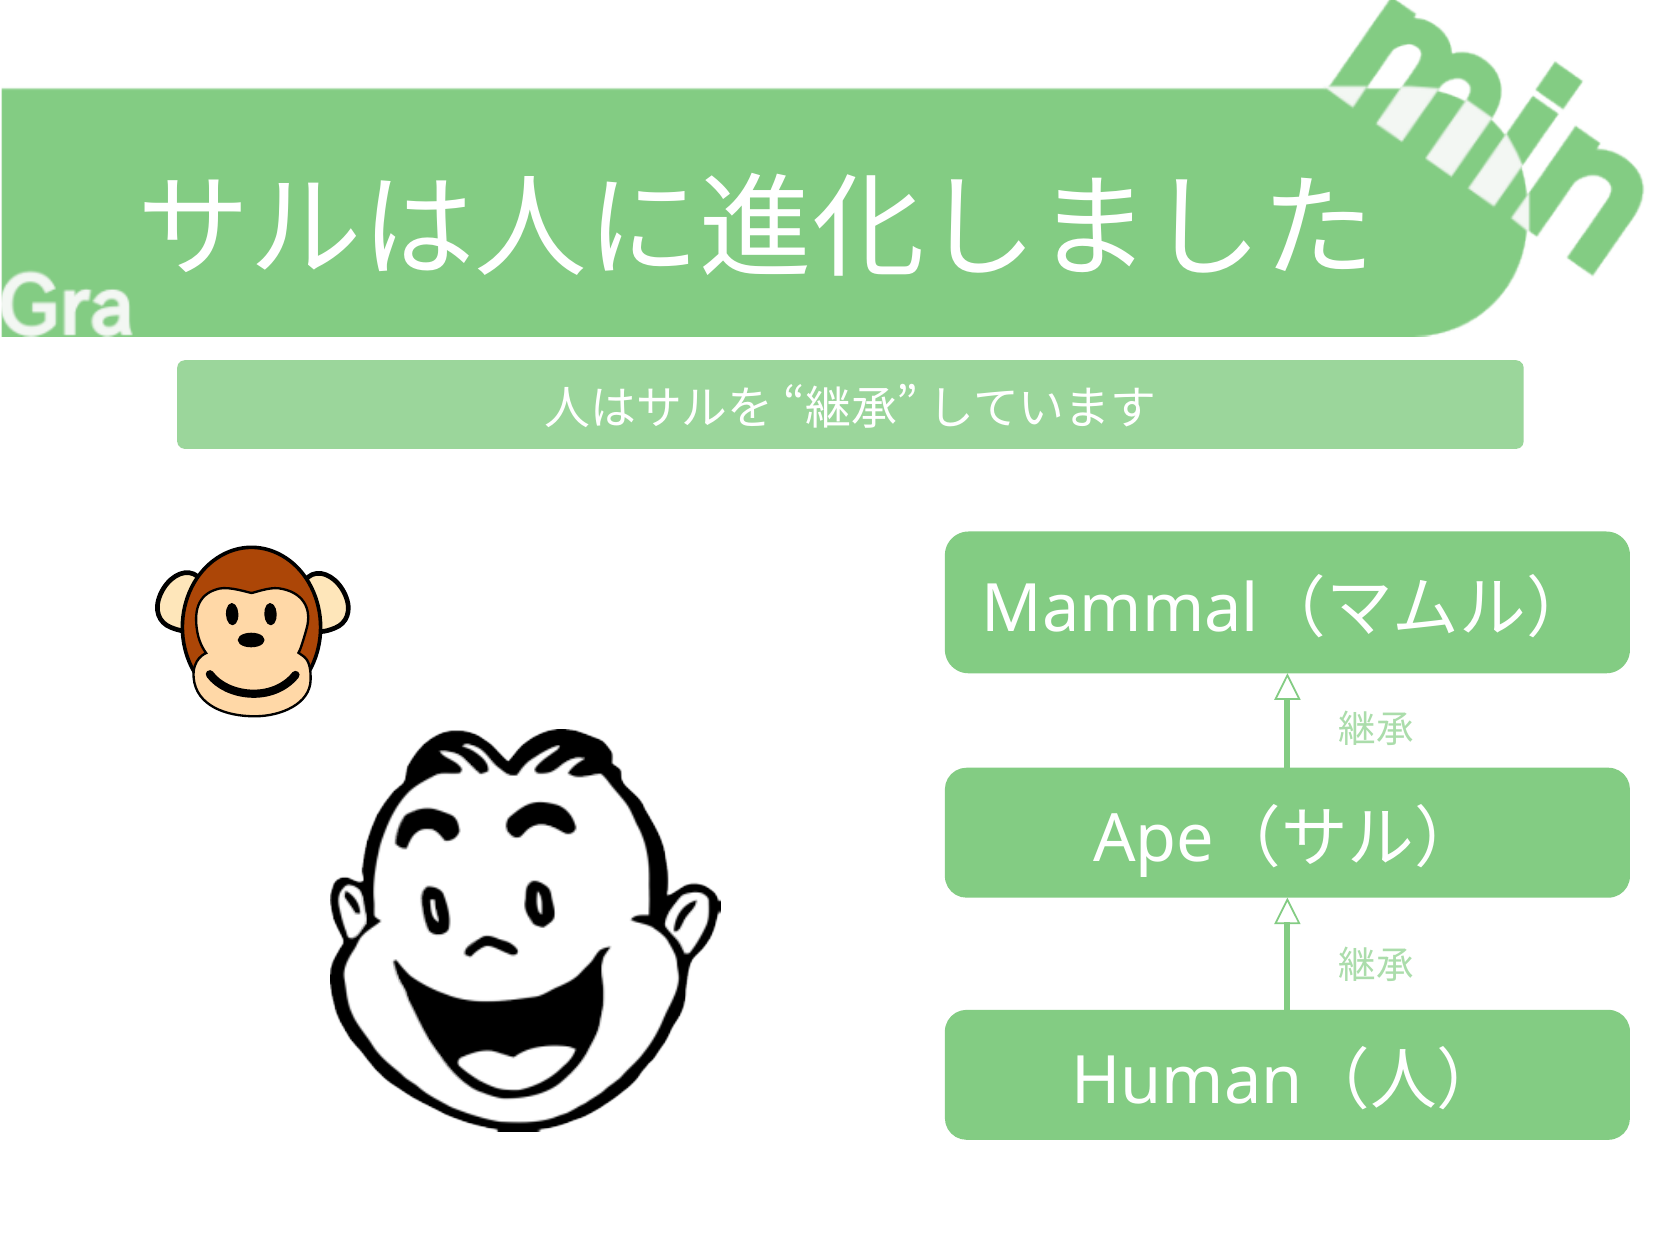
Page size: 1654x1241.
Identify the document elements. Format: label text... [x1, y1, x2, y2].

title サルは人に進化しました [11, 147, 1501, 290]
picture [1, 0, 1654, 337]
text_box 継承 [1322, 702, 1430, 751]
text_box Mammal（マムル） [944, 531, 1630, 674]
text_box 継承 [1322, 938, 1430, 987]
text_box 人はサルを “継承” しています [177, 360, 1524, 449]
text_box Human（人） [944, 1009, 1630, 1140]
picture [153, 543, 721, 1132]
text_box Ape（サル） [944, 767, 1630, 898]
